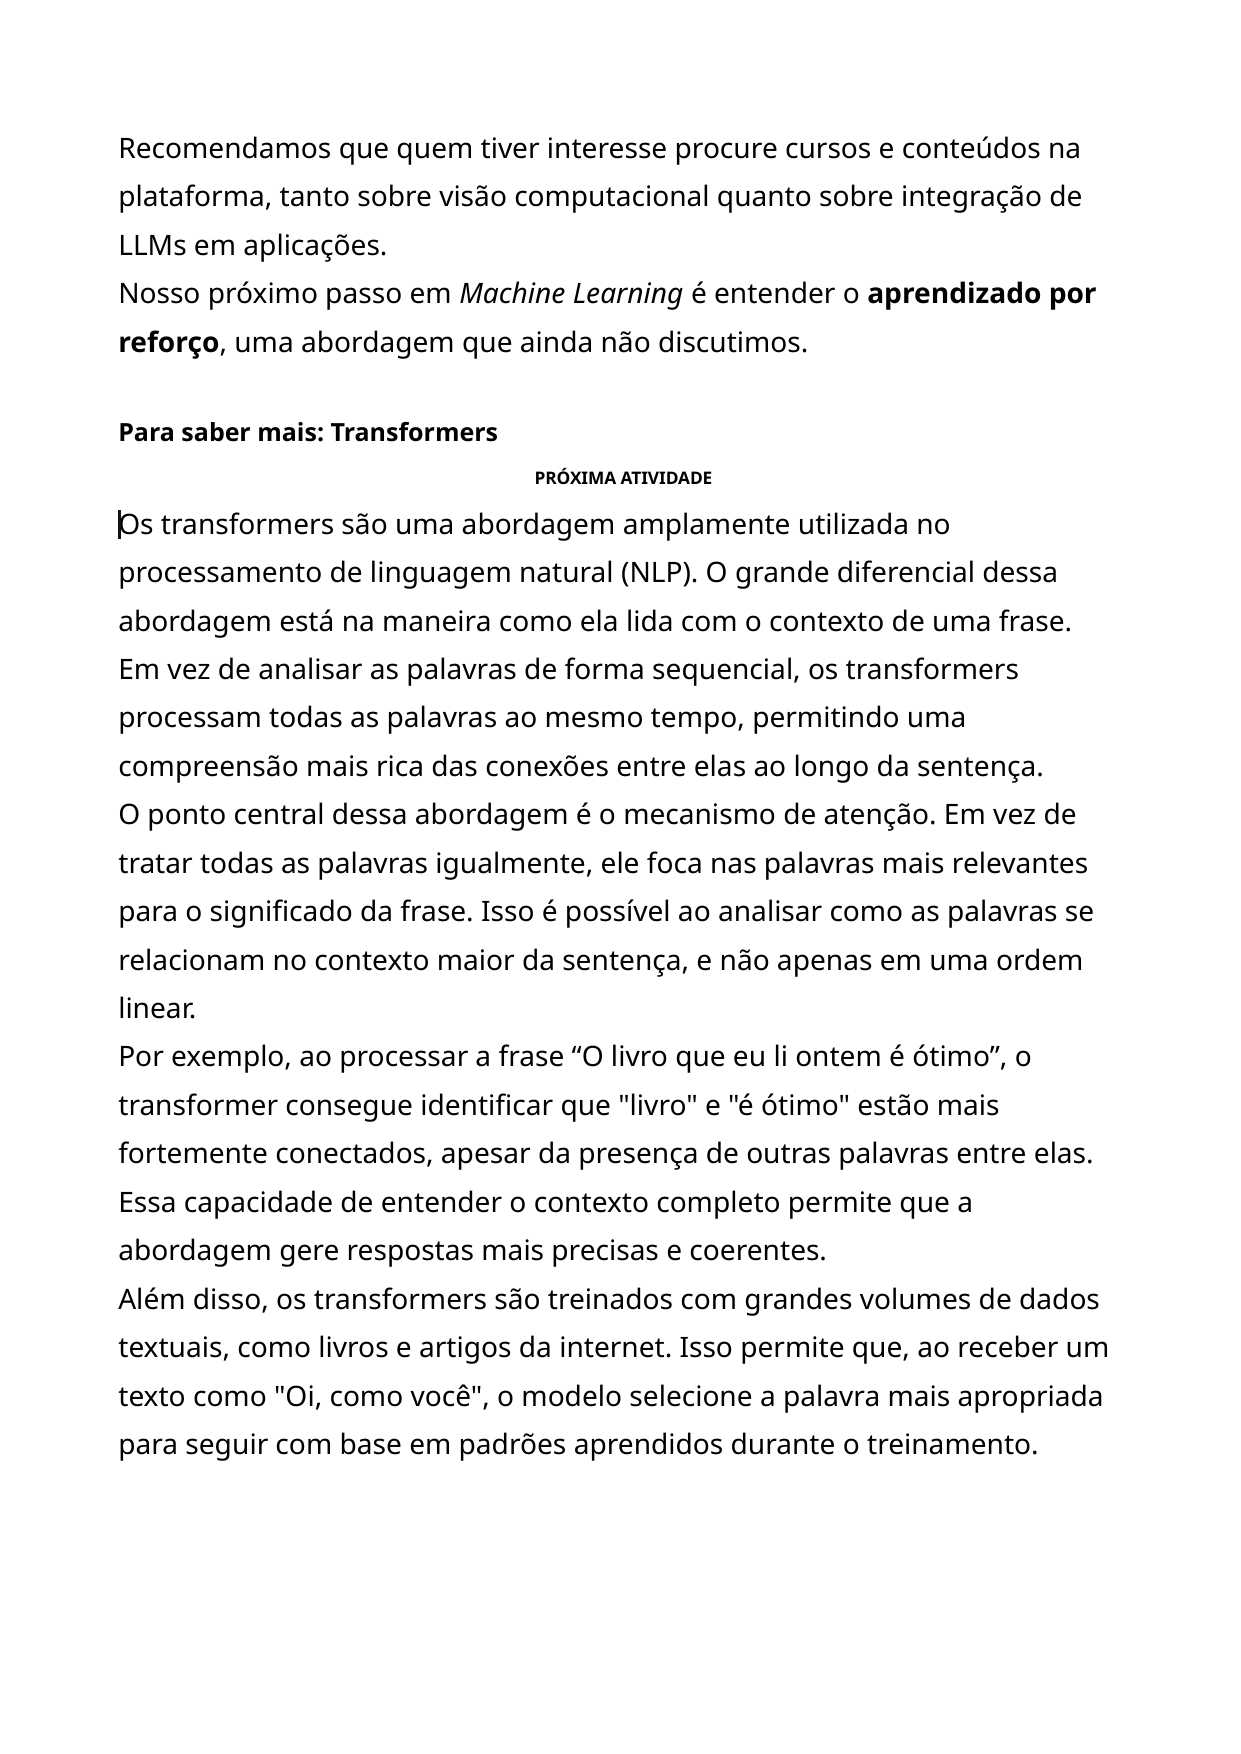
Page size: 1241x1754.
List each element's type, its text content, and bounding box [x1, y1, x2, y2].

text O ponto central dessa abordagem é o mecanismo de atenção. Em vez de tratar todas as palavras igualmente, ele foca nas palavras mais relevantes para o significado da frase. Isso é possível ao analisar como as palavras se relacionam no contexto maior da sentença, e não apenas em uma ordem linear. [118, 784, 1122, 1027]
text Nosso próximo passo em Machine Learning é entender o aprendizado por reforço, uma abordagem que ainda não discutimos. [118, 263, 1122, 360]
subtitle Para saber mais: Transformers [118, 414, 1122, 448]
text Por exemplo, ao processar a frase “O livro que eu li ontem é ótimo”, o transformer consegue identificar que "livro" e "é ótimo" estão mais fortemente conectados, apesar da presença de outras palavras entre elas. Essa capacidade de entender o contexto completo permite que a abordagem gere respostas mais precisas e coerentes. [118, 1027, 1122, 1269]
text Os transformers são uma abordagem amplamente utilizada no processamento de linguagem natural (NLP). O grande diferencial dessa abordagem está na maneira como ela lida com o contexto de uma frase. Em vez de analisar as palavras de forma sequencial, os transformers processam todas as palavras ao mesmo tempo, permitindo uma compreensão mais rica das conexões entre elas ao longo da sentença. [118, 494, 1122, 784]
text Além disso, os transformers são treinados com grandes volumes de dados textuais, como livros e artigos da internet. Isso permite que, ao receber um texto como "Oi, como você", o modelo selecione a palavra mais apropriada para seguir com base em padrões aprendidos durante o treinamento. [118, 1269, 1122, 1463]
text Recomendamos que quem tiver interesse procure cursos e conteúdos na plataforma, tanto sobre visão computacional quanto sobre integração de LLMs em aplicações. [118, 118, 1122, 263]
text Próxima Atividade [118, 461, 1122, 489]
